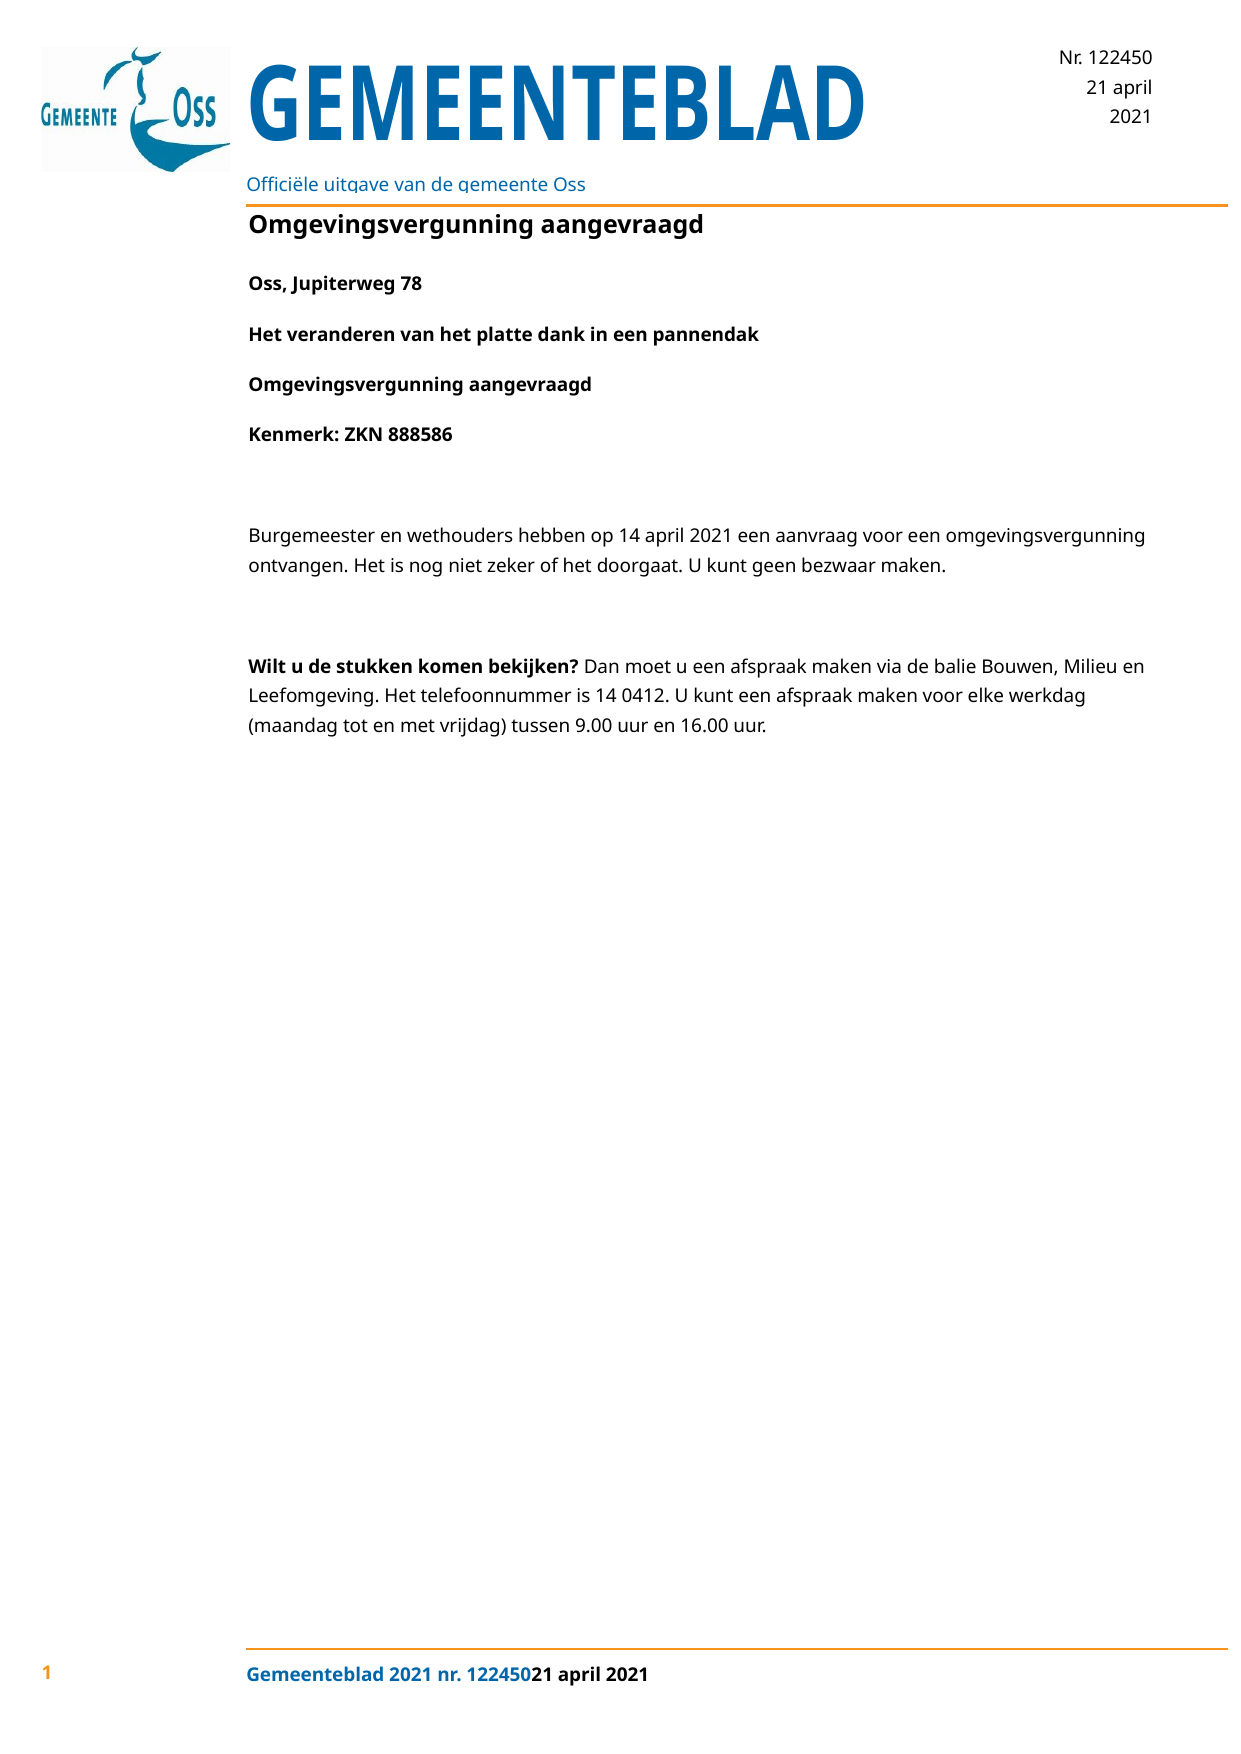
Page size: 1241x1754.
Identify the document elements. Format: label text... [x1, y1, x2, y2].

text Omgevingsvergunning aangevraagd [248, 207, 1152, 241]
text Omgevingsvergunning aangevraagd [248, 371, 1152, 397]
text Wilt u de stukken komen bekijken? Dan moet u een afspraak maken via de balie Bouwen, Milieu en Leefomgeving. Het telefoonnummer is 14 0412. U kunt een afspraak maken voor elke werkdag (maandag tot en met vrijdag) tussen 9.00 uur en 16.00 uur. [248, 653, 1152, 738]
text Oss, Jupiterweg 78 [248, 270, 1152, 296]
text Het veranderen van het platte dank in een pannendak [248, 321, 1152, 346]
text Burgemeester en wethouders hebben op 14 april 2021 een aanvraag voor een omgevingsvergunning ontvangen. Het is nog niet zeker of het doorgaat. U kunt geen bezwaar maken. [248, 522, 1152, 578]
text Kenmerk: ZKN 888586 [248, 422, 1152, 447]
picture [41, 47, 231, 172]
